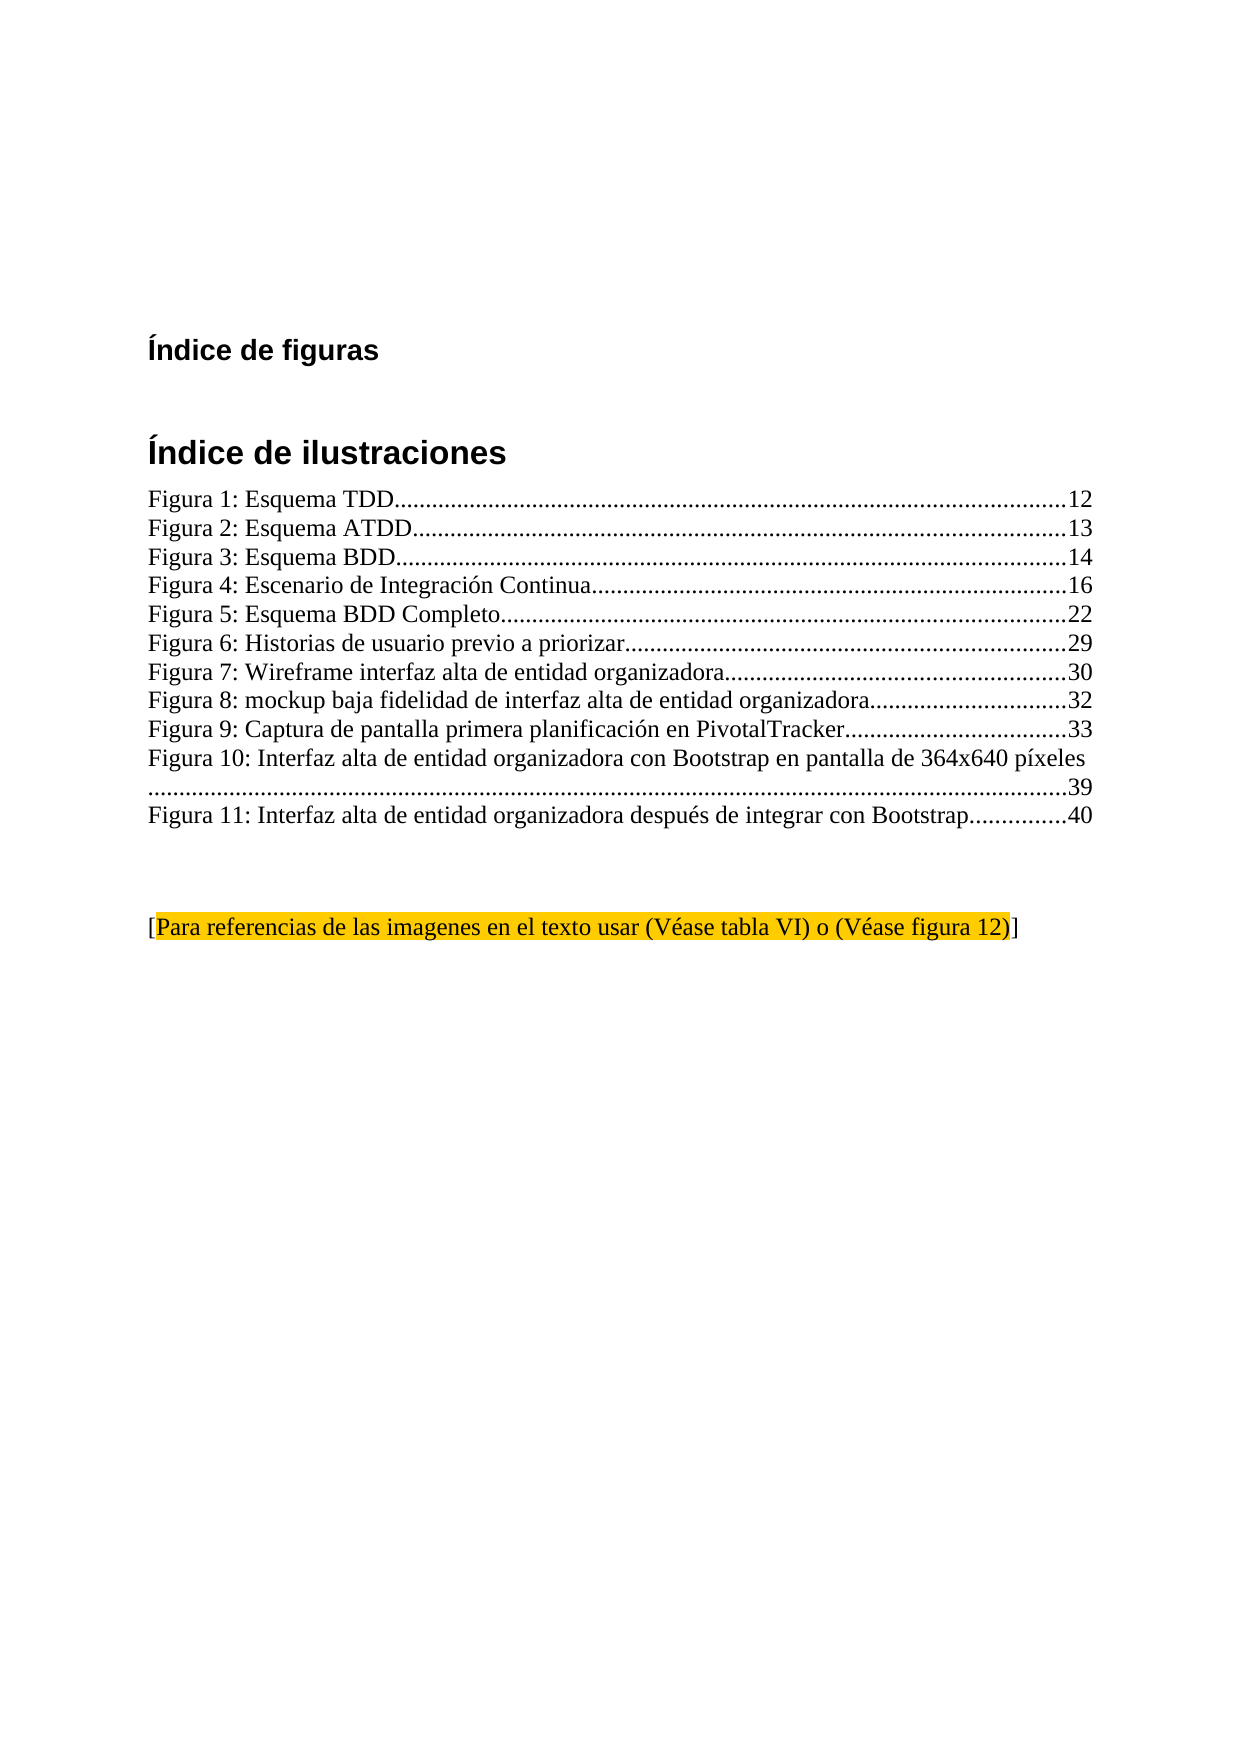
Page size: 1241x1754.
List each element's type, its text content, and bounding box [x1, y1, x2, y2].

text Figura 2: Esquema ATDD 13 [148, 513, 1093, 542]
text Figura 5: Esquema BDD Completo. 22 [148, 599, 1093, 628]
text [Para referencias de las imagenes en el texto usar (Véase tabla VI) o (Véase figura 12)] [148, 912, 1093, 940]
text Figura 9: Captura de pantalla primera planificación en PivotalTracker 33 [148, 714, 1093, 743]
subtitle Índice de figuras [148, 333, 1093, 367]
text Figura 3: Esquema BDD 14 [148, 542, 1093, 570]
text Figura 10: Interfaz alta de entidad organizadora con Bootstrap en pantalla de 364x640 píxeles 39 [148, 743, 1093, 800]
text Figura 11: Interfaz alta de entidad organizadora después de integrar con Bootstrap 40 [148, 800, 1093, 829]
text Figura 4: Escenario de Integración Continua 16 [148, 570, 1093, 599]
subtitle Índice de ilustraciones [148, 433, 1093, 472]
text Figura 6: Historias de usuario previo a priorizar 29 [148, 628, 1093, 657]
text Figura 1: Esquema TDD 12 [148, 484, 1093, 513]
text Figura 7: Wireframe interfaz alta de entidad organizadora 30 [148, 657, 1093, 685]
text Figura 8: mockup baja fidelidad de interfaz alta de entidad organizadora 32 [148, 685, 1093, 714]
